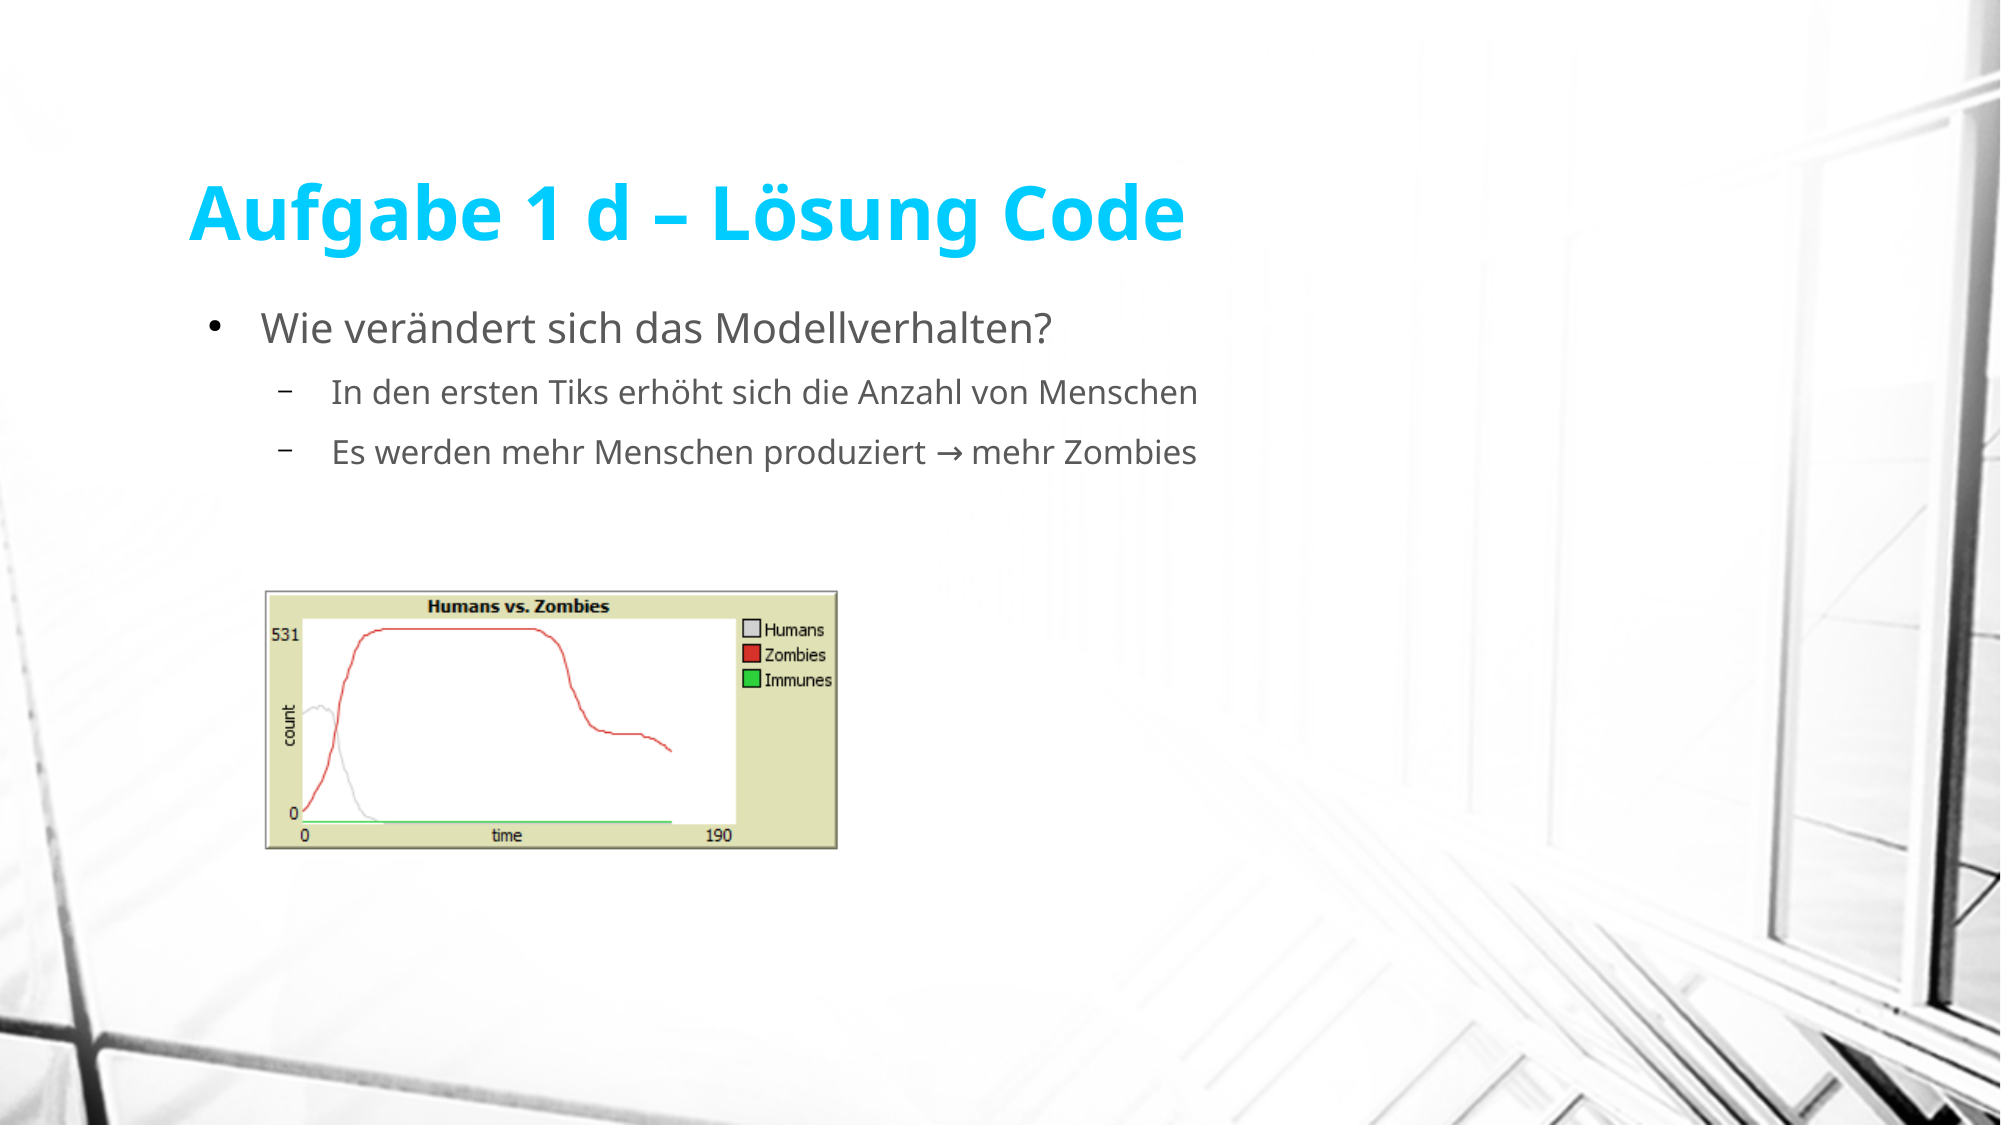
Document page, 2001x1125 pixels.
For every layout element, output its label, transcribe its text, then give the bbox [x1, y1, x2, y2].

picture [0, 0, 2001, 1125]
title Aufgabe 1 d – Lösung Code [174, 87, 1831, 263]
list Wie verändert sich das Modellverhalten? In den ersten Tiks erhöht sich die Anzahl von Menschen Es werden mehr Menschen produziert → mehr Zombies [174, 299, 1475, 584]
